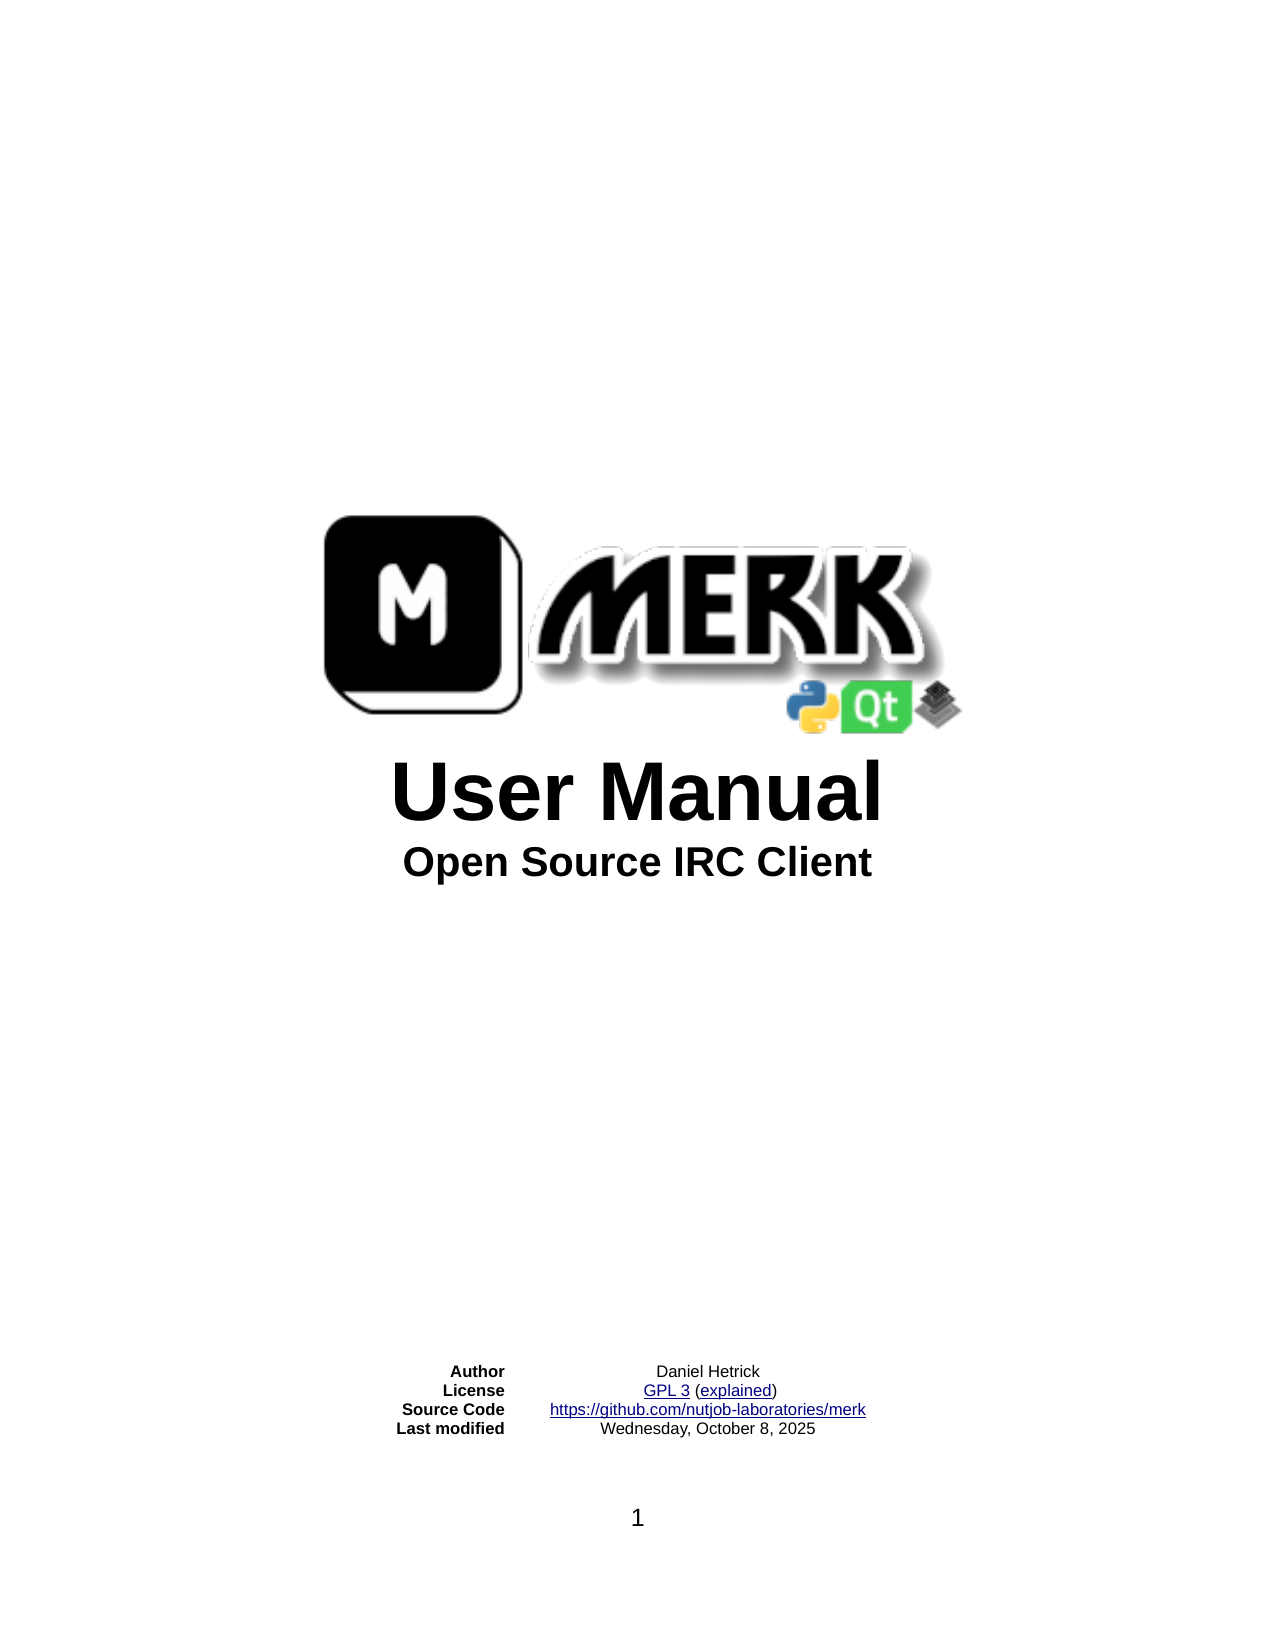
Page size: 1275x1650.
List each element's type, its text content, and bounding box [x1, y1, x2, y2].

text Open Source IRC Client [118, 838, 1157, 886]
table_cell License [378, 1381, 518, 1400]
table_cell Wednesday, October 8, 2025 [519, 1419, 897, 1438]
text User Manual [118, 742, 1157, 838]
table_cell https://github.com/nutjob-laboratories/merk [519, 1400, 897, 1419]
table_cell Source Code [378, 1400, 518, 1419]
picture [304, 491, 971, 742]
table_cell Last modified [378, 1419, 518, 1438]
table_header Daniel Hetrick [519, 1362, 897, 1381]
table_cell GPL 3 (explained) [519, 1381, 897, 1400]
table_header Author [378, 1362, 518, 1381]
